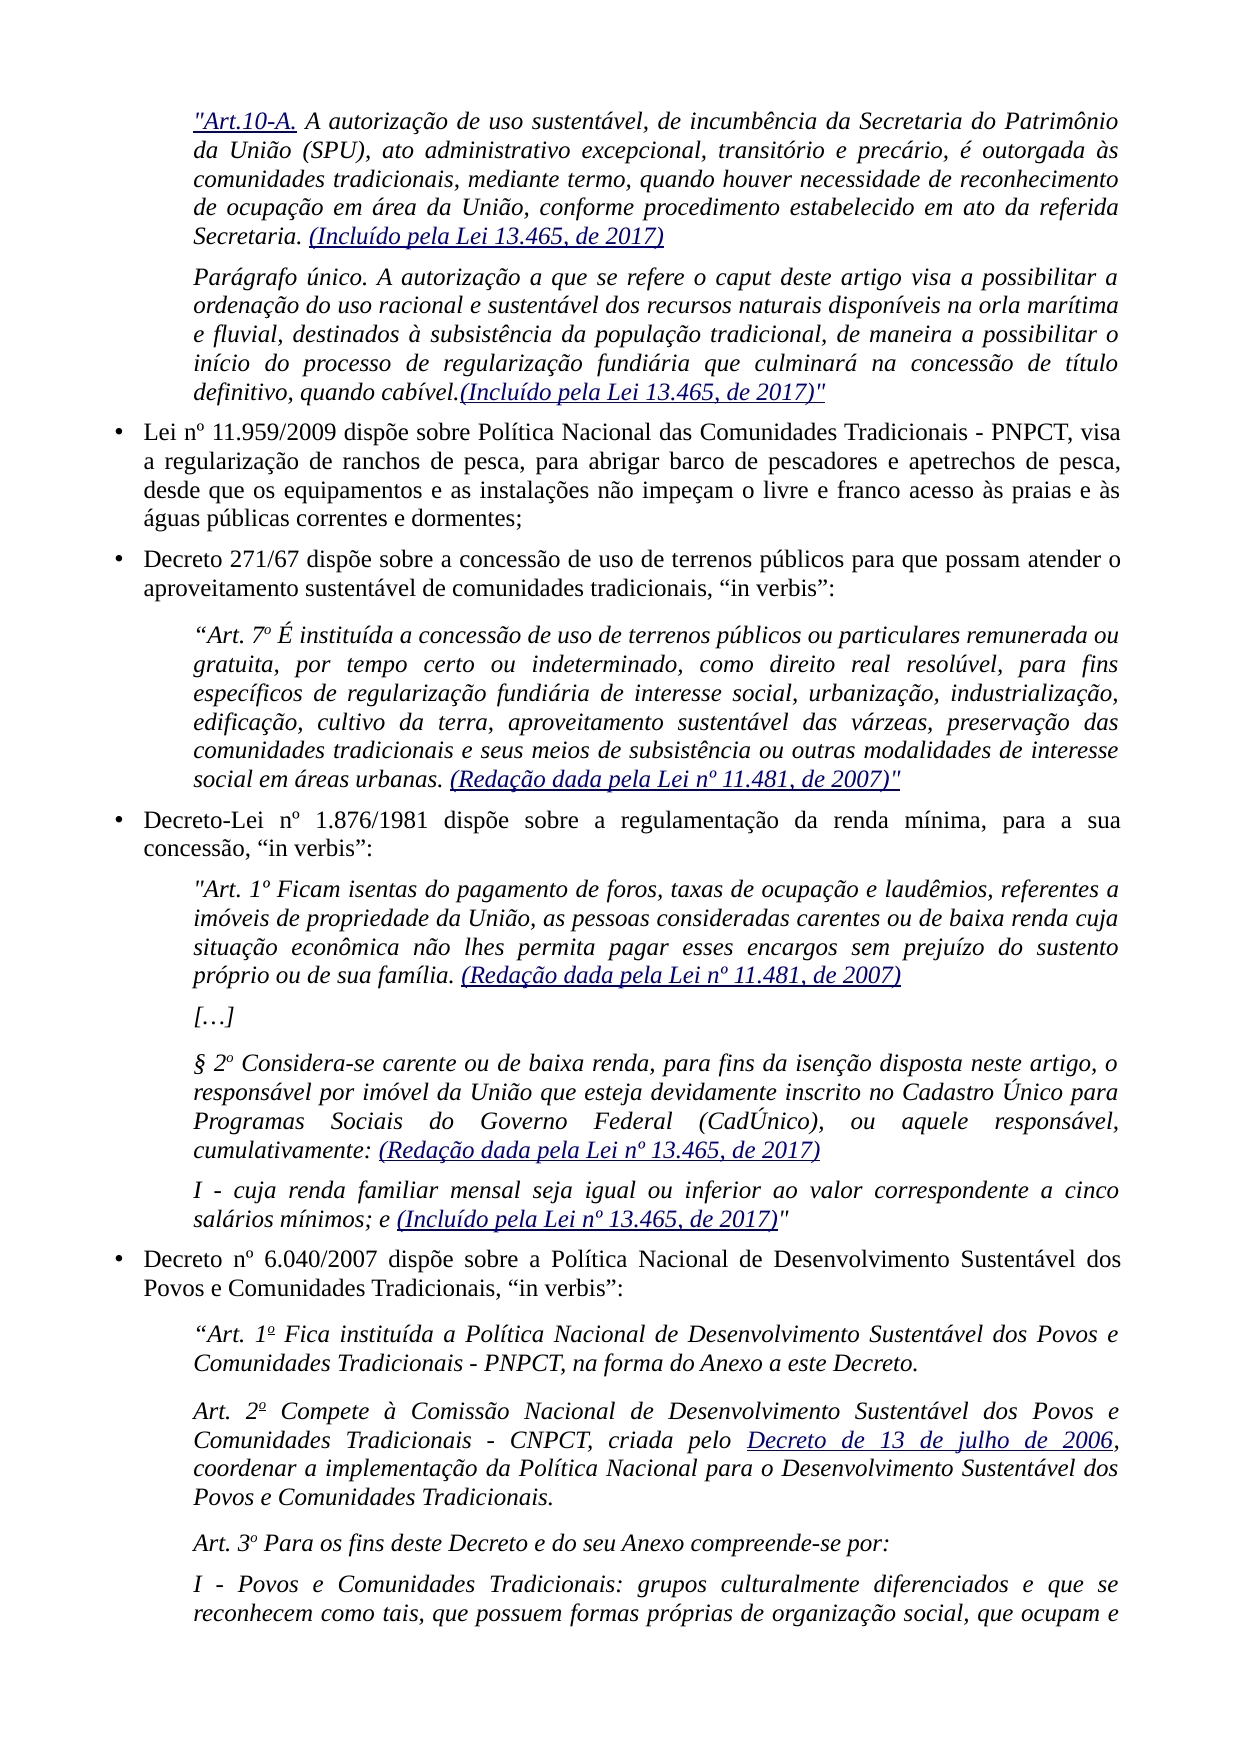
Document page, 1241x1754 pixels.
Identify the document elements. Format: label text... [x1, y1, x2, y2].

list “Art. 1o Fica instituída a Política Nacional de Desenvolvimento Sustentável dos Povos e Comunidades Tradicionais - PNPCT, na forma do Anexo a este Decreto. [156, 1314, 1122, 1377]
list "Art.10-A. A autorização de uso sustentável, de incumbência da Secretaria do Patrimônio da União (SPU), ato administrativo excepcional, transitório e precário, é outorgada às comunidades tradicionais, mediante termo, quando houver necessidade de reconhecimento de ocupação em área da União, conforme procedimento estabelecido em ato da referida Secretaria. (Incluído pela Lei 13.465, de 2017) [156, 106, 1122, 250]
list Lei nº 11.959/2009 dispõe sobre Política Nacional das Comunidades Tradicionais - PNPCT, visa a regularização de ranchos de pesca, para abrigar barco de pescadores e apetrechos de pesca, desde que os equipamentos e as instalações não impeçam o livre e franco acesso às praias e às águas públicas correntes e dormentes; [114, 417, 1122, 532]
list Decreto-Lei nº 1.876/1981 dispõe sobre a regulamentação da renda mínima, para a sua concessão, “in verbis”: [114, 805, 1122, 862]
list "Art. 1º Ficam isentas do pagamento de foros, taxas de ocupação e laudêmios, referentes a imóveis de propriedade da União, as pessoas consideradas carentes ou de baixa renda cuja situação econômica não lhes permita pagar esses encargos sem prejuízo do sustento próprio ou de sua família. (Redação dada pela Lei nº 11.481, de 2007) [156, 874, 1122, 989]
list Decreto 271/67 dispõe sobre a concessão de uso de terrenos públicos para que possam atender o aproveitamento sustentável de comunidades tradicionais, “in verbis”: [114, 544, 1122, 602]
list Art. 3o Para os fins deste Decreto e do seu Anexo compreende-se por: [156, 1523, 1122, 1557]
list § 2o Considera-se carente ou de baixa renda, para fins da isenção disposta neste artigo, o responsável por imóvel da União que esteja devidamente inscrito no Cadastro Único para Programas Sociais do Governo Federal (CadÚnico), ou aquele responsável, cumulativamente: (Redação dada pela Lei nº 13.465, de 2017) [156, 1041, 1122, 1163]
list I - Povos e Comunidades Tradicionais: grupos culturalmente diferenciados e que se reconhecem como tais, que possuem formas próprias de organização social, que ocupam e [156, 1569, 1122, 1627]
list Art. 2o Compete à Comissão Nacional de Desenvolvimento Sustentável dos Povos e Comunidades Tradicionais - CNPCT, criada pelo Decreto de 13 de julho de 2006, coordenar a implementação da Política Nacional para o Desenvolvimento Sustentável dos Povos e Comunidades Tradicionais. [156, 1389, 1122, 1511]
list […] [156, 1001, 1122, 1029]
list Parágrafo único. A autorização a que se refere o caput deste artigo visa a possibilitar a ordenação do uso racional e sustentável dos recursos naturais disponíveis na orla marítima e fluvial, destinados à subsistência da população tradicional, de maneira a possibilitar o início do processo de regularização fundiária que culminará na concessão de título definitivo, quando cabível.(Incluído pela Lei 13.465, de 2017)" [156, 262, 1122, 406]
list Decreto nº 6.040/2007 dispõe sobre a Política Nacional de Desenvolvimento Sustentável dos Povos e Comunidades Tradicionais, “in verbis”: [114, 1244, 1122, 1302]
list “Art. 7o É instituída a concessão de uso de terrenos públicos ou particulares remunerada ou gratuita, por tempo certo ou indeterminado, como direito real resolúvel, para fins específicos de regularização fundiária de interesse social, urbanização, industrialização, edificação, cultivo da terra, aproveitamento sustentável das várzeas, preservação das comunidades tradicionais e seus meios de subsistência ou outras modalidades de interesse social em áreas urbanas. (Redação dada pela Lei nº 11.481, de 2007)" [156, 613, 1122, 793]
list I - cuja renda familiar mensal seja igual ou inferior ao valor correspondente a cinco salários mínimos; e (Incluído pela Lei nº 13.465, de 2017)" [156, 1175, 1122, 1233]
